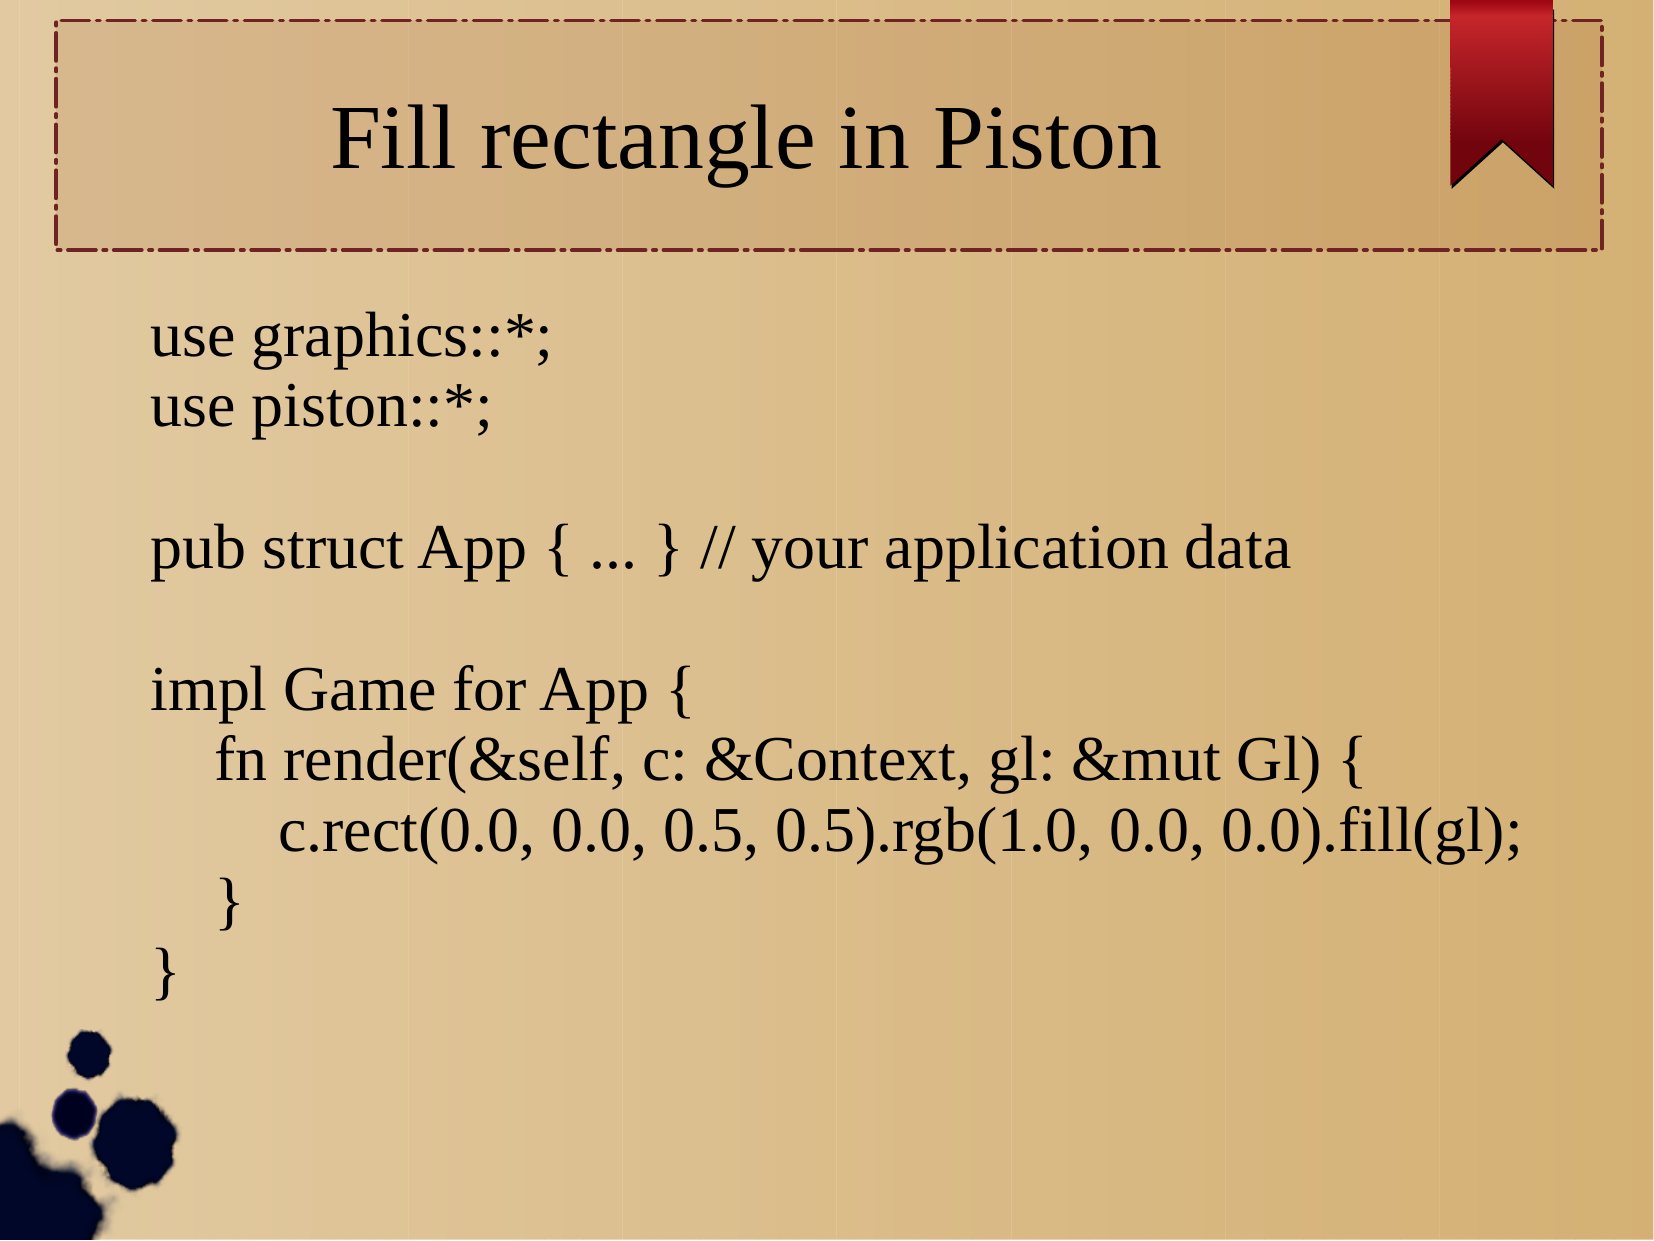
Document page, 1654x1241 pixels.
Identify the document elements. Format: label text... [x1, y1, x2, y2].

list use graphics::*; use piston::*; pub struct App { ... } // your application data impl Game for App { fn render(&self, c: &Context, gl: &mut Gl) { c.rect(0.0, 0.0, 0.5, 0.5).rgb(1.0, 0.0, 0.0).fill(gl); } } [82, 299, 1571, 1019]
title Fill rectangle in Piston [82, 47, 1412, 229]
